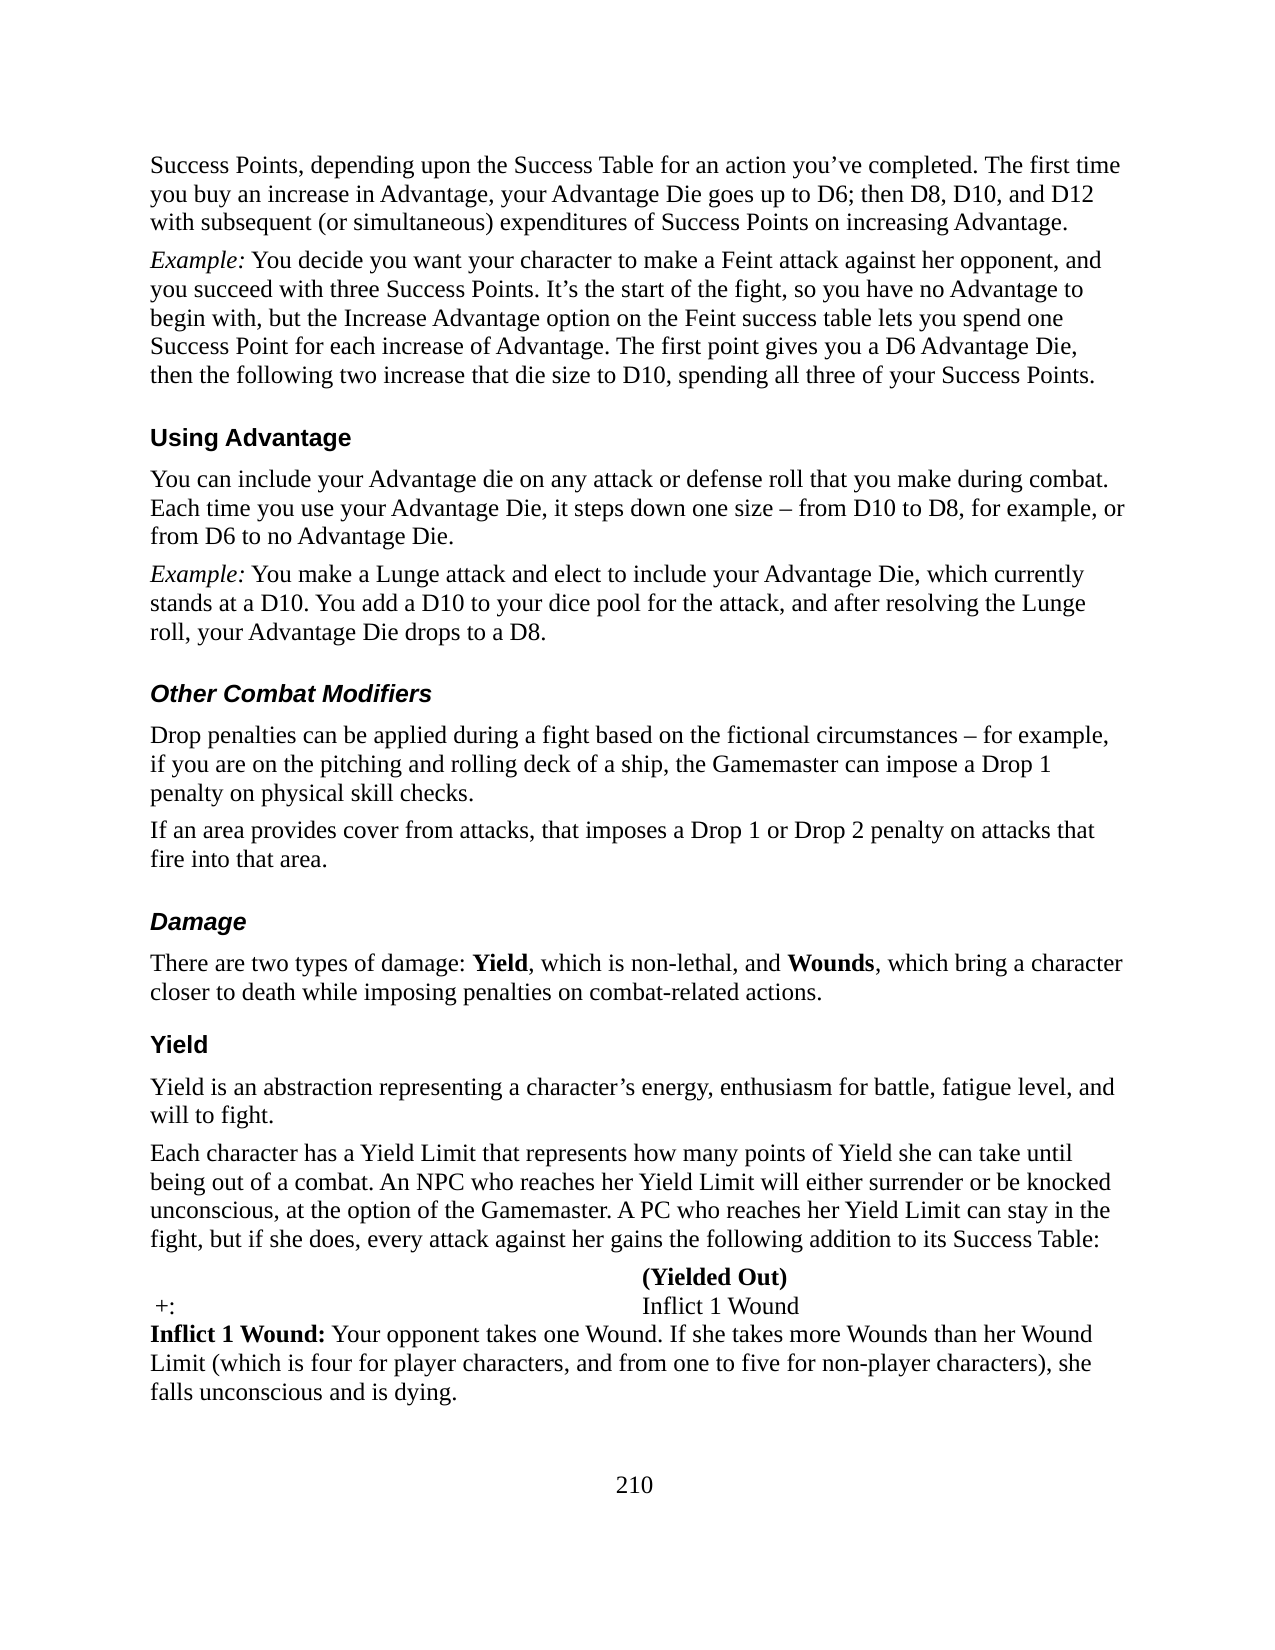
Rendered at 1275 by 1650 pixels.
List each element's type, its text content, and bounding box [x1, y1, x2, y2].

text You can include your Advantage die on any attack or defense roll that you make during combat. Each time you use your Advantage Die, it steps down one size – from D10 to D8, for example, or from D6 to no Advantage Die. [150, 464, 1125, 550]
subtitle Other Combat Modifiers [150, 679, 1125, 708]
table_header [150, 1262, 637, 1291]
text Each character has a Yield Limit that represents how many points of Yield she can take until being out of a combat. An NPC who reaches her Yield Limit will either surrender or be knocked unconscious, at the option of the Gamemaster. A PC who reaches her Yield Limit can stay in the fight, but if she does, every attack against her gains the following addition to its Success Table: [150, 1138, 1125, 1253]
text Yield is an abstraction representing a character’s energy, enthusiasm for battle, fatigue level, and will to fight. [150, 1072, 1125, 1129]
text Drop penalties can be applied during a fight based on the fictional circumstances – for example, if you are on the pitching and rolling deck of a ship, the Gamemaster can impose a Drop 1 penalty on physical skill checks. [150, 720, 1125, 807]
text If an area provides cover from attacks, that imposes a Drop 1 or Drop 2 penalty on attacks that fire into that area. [150, 816, 1125, 873]
table_cell Inflict 1 Wound [638, 1291, 1125, 1319]
text Example: You decide you want your character to make a Feint attack against her opponent, and you succeed with three Success Points. It’s the start of the fight, so you have no Advantage to begin with, but the Increase Advantage option on the Feint success table lets you spend one Success Point for each increase of Advantage. The first point gives you a D6 Advantage Die, then the following two increase that die size to D10, spending all three of your Success Points. [150, 245, 1125, 389]
text There are two types of damage: Yield, which is non-lethal, and Wounds, which bring a character closer to death while imposing penalties on combat-related actions. [150, 948, 1125, 1006]
text Inflict 1 Wound: Your opponent takes one Wound. If she takes more Wounds than her Wound Limit (which is four for player characters, and from one to five for non-player characters), she falls unconscious and is dying. [150, 1319, 1125, 1406]
text Success Points, depending upon the Success Table for an action you’ve completed. The first time you buy an increase in Advantage, your Advantage Die goes up to D6; then D8, D10, and D12 with subsequent (or simultaneous) expenditures of Success Points on increasing Advantage. [150, 150, 1125, 236]
table_header (Yielded Out) [638, 1262, 1125, 1291]
subtitle Yield [150, 1031, 1125, 1059]
subtitle Damage [150, 907, 1125, 936]
text Example: You make a Lunge attack and elect to include your Advantage Die, which currently stands at a D10. You add a D10 to your dice pool for the attack, and after resolving the Lunge roll, your Advantage Die drops to a D8. [150, 559, 1125, 645]
subtitle Using Advantage [150, 423, 1125, 451]
table_cell +: [150, 1291, 637, 1319]
